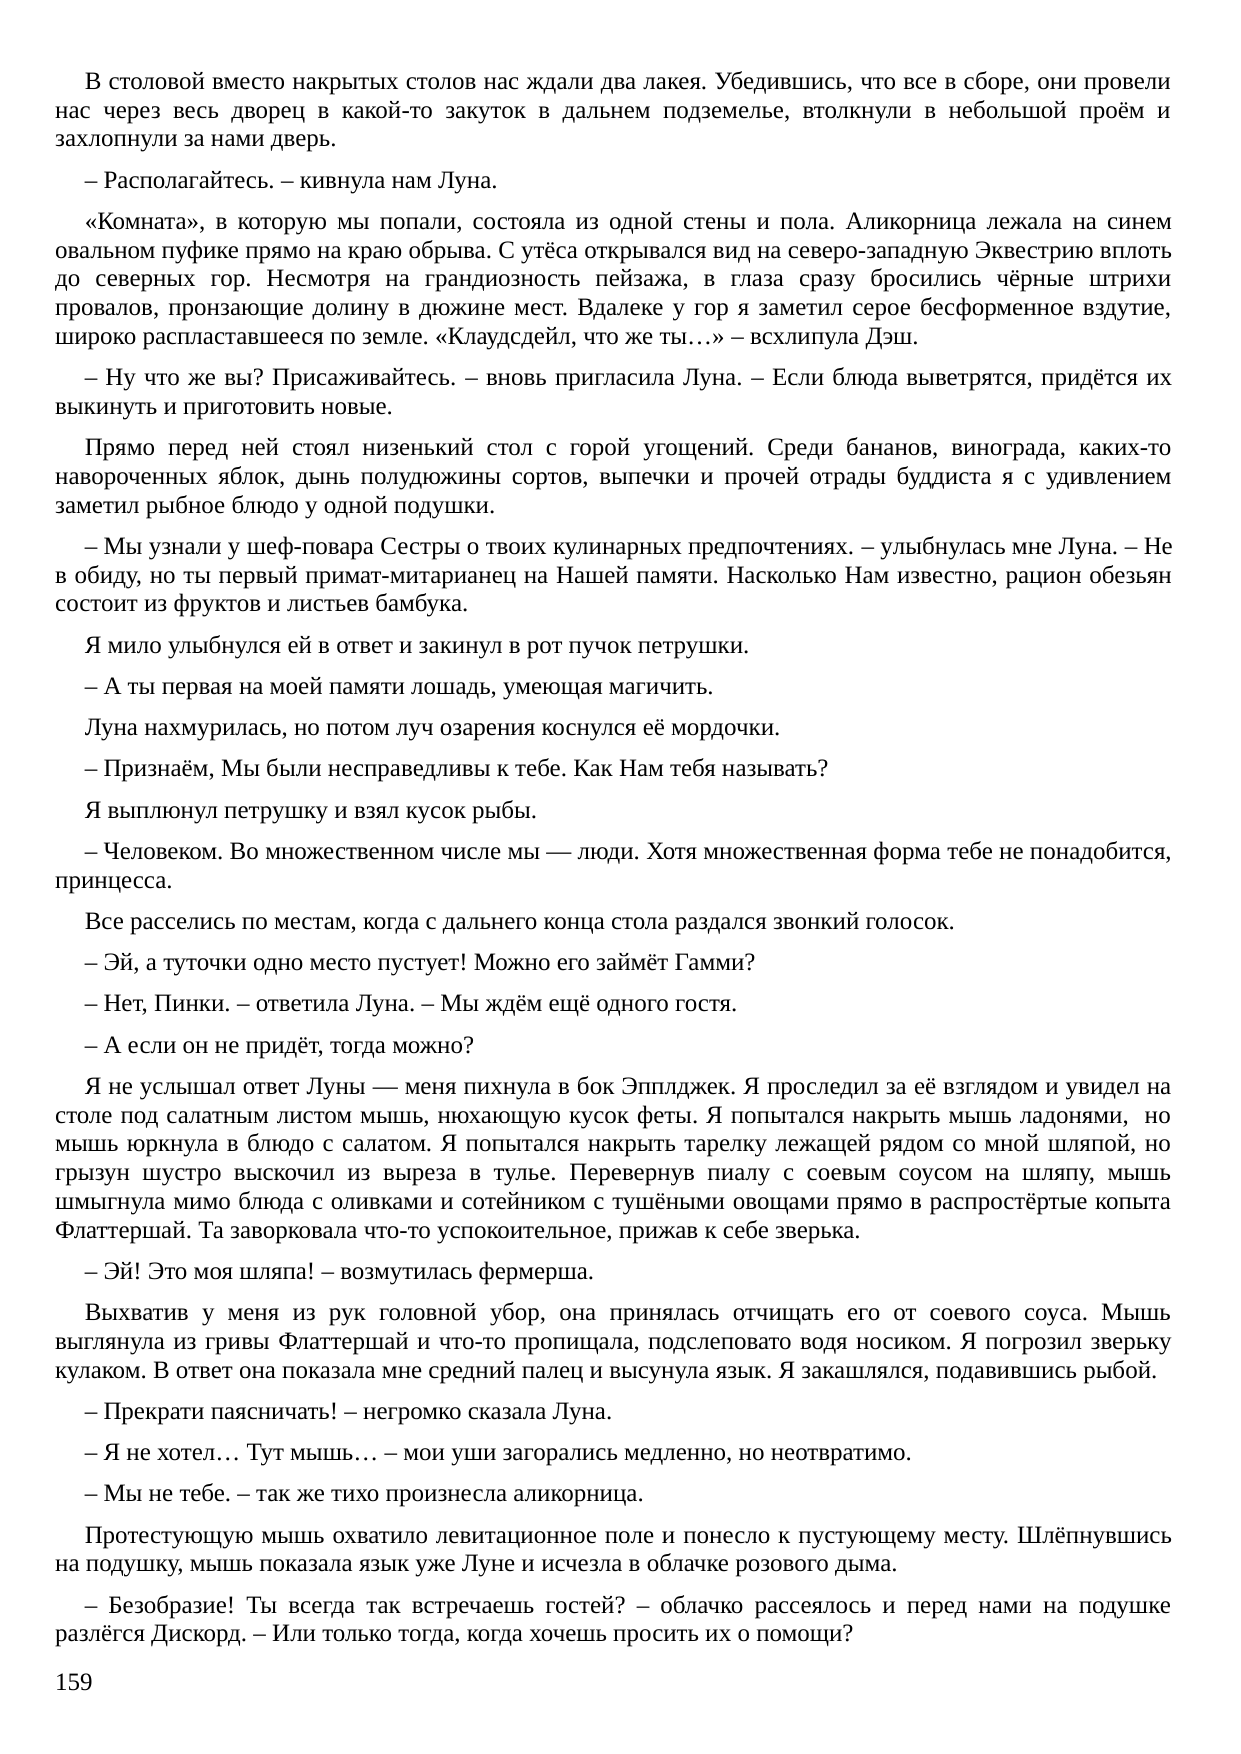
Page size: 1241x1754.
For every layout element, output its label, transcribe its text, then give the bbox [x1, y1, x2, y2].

text Прямо перед ней стоял низенький стол с горой угощений. Среди бананов, винограда, каких-то навороченных яблок, дынь полудюжины сортов, выпечки и прочей отрады буддиста я с удивлением заметил рыбное блюдо у одной подушки. [55, 432, 1173, 518]
text – Безобразие! Ты всегда так встречаешь гостей? – облачко рассеялось и перед нами на подушке разлёгся Дискорд. – Или только тогда, когда хочешь просить их о помощи? [55, 1590, 1173, 1647]
text Я не услышал ответ Луны — меня пихнула в бок Эпплджек. Я проследил за её взглядом и увидел на столе под салатным листом мышь, нюхающую кусок феты. Я попытался накрыть мышь ладонями, но мышь юркнула в блюдо с салатом. Я попытался накрыть тарелку лежащей рядом со мной шляпой, но грызун шустро выскочил из выреза в тулье. Перевернув пиалу с соевым соусом на шляпу, мышь шмыгнула мимо блюда с оливками и сотейником с тушёными овощами прямо в распростёртые копыта Флаттершай. Та заворковала что-то успокоительное, прижав к себе зверька. [55, 1071, 1173, 1243]
text Протестующую мышь охватило левитационное поле и понесло к пустующему месту. Шлёпнувшись на подушку, мышь показала язык уже Луне и исчезла в облачке розового дыма. [55, 1520, 1173, 1577]
text Я выплюнул петрушку и взял кусок рыбы. [55, 795, 1173, 823]
text – Я не хотел… Тут мышь… – мои уши загорались медленно, но неотвратимо. [55, 1437, 1173, 1466]
text В столовой вместо накрытых столов нас ждали два лакея. Убедившись, что все в сборе, они провели нас через весь дворец в какой-то закуток в дальнем подземелье, втолкнули в небольшой проём и захлопнули за нами дверь. [55, 66, 1173, 152]
text – Эй! Это моя шляпа! – возмутилась фермерша. [55, 1256, 1173, 1285]
text Все расселись по местам, когда с дальнего конца стола раздался звонкий голосок. [55, 906, 1173, 935]
text – А если он не придёт, тогда можно? [55, 1030, 1173, 1058]
text Луна нахмурилась, но потом луч озарения коснулся её мордочки. [55, 712, 1173, 741]
text – Ну что же вы? Присаживайтесь. – вновь пригласила Луна. – Если блюда выветрятся, придётся их выкинуть и приготовить новые. [55, 362, 1173, 420]
text – Мы узнали у шеф-повара Сестры о твоих кулинарных предпочтениях. – улыбнулась мне Луна. – Не в обиду, но ты первый примат-митарианец на Нашей памяти. Насколько Нам известно, рацион обезьян состоит из фруктов и листьев бамбука. [55, 531, 1173, 617]
text – Нет, Пинки. – ответила Луна. – Мы ждём ещё одного гостя. [55, 988, 1173, 1017]
text – А ты первая на моей памяти лошадь, умеющая магичить. [55, 671, 1173, 700]
text Выхватив у меня из рук головной убор, она принялась отчищать его от соевого соуса. Мышь выглянула из гривы Флаттершай и что-то пропищала, подслеповато водя носиком. Я погрозил зверьку кулаком. В ответ она показала мне средний палец и высунула язык. Я закашлялся, подавившись рыбой. [55, 1297, 1173, 1383]
text Я мило улыбнулся ей в ответ и закинул в рот пучок петрушки. [55, 630, 1173, 658]
text – Располагайтесь. – кивнула нам Луна. [55, 165, 1173, 193]
text – Прекрати паясничать! – негромко сказала Луна. [55, 1396, 1173, 1425]
text – Эй, а туточки одно место пустует! Можно его займёт Гамми? [55, 947, 1173, 976]
text «Комната», в которую мы попали, состояла из одной стены и пола. Аликорница лежала на синем овальном пуфике прямо на краю обрыва. С утёса открывался вид на северо-западную Эквестрию вплоть до северных гор. Несмотря на грандиозность пейзажа, в глаза сразу бросились чёрные штрихи провалов, пронзающие долину в дюжине мест. Вдалеке у гор я заметил серое бесформенное вздутие, широко распластавшееся по земле. «Клаудсдейл, что же ты…» – всхлипула Дэш. [55, 206, 1173, 350]
text – Мы не тебе. – так же тихо произнесла аликорница. [55, 1478, 1173, 1507]
text – Человеком. Во множественном числе мы — люди. Хотя множественная форма тебе не понадобится, принцесса. [55, 836, 1173, 893]
text – Признаём, Мы были несправедливы к тебе. Как Нам тебя называть? [55, 753, 1173, 782]
